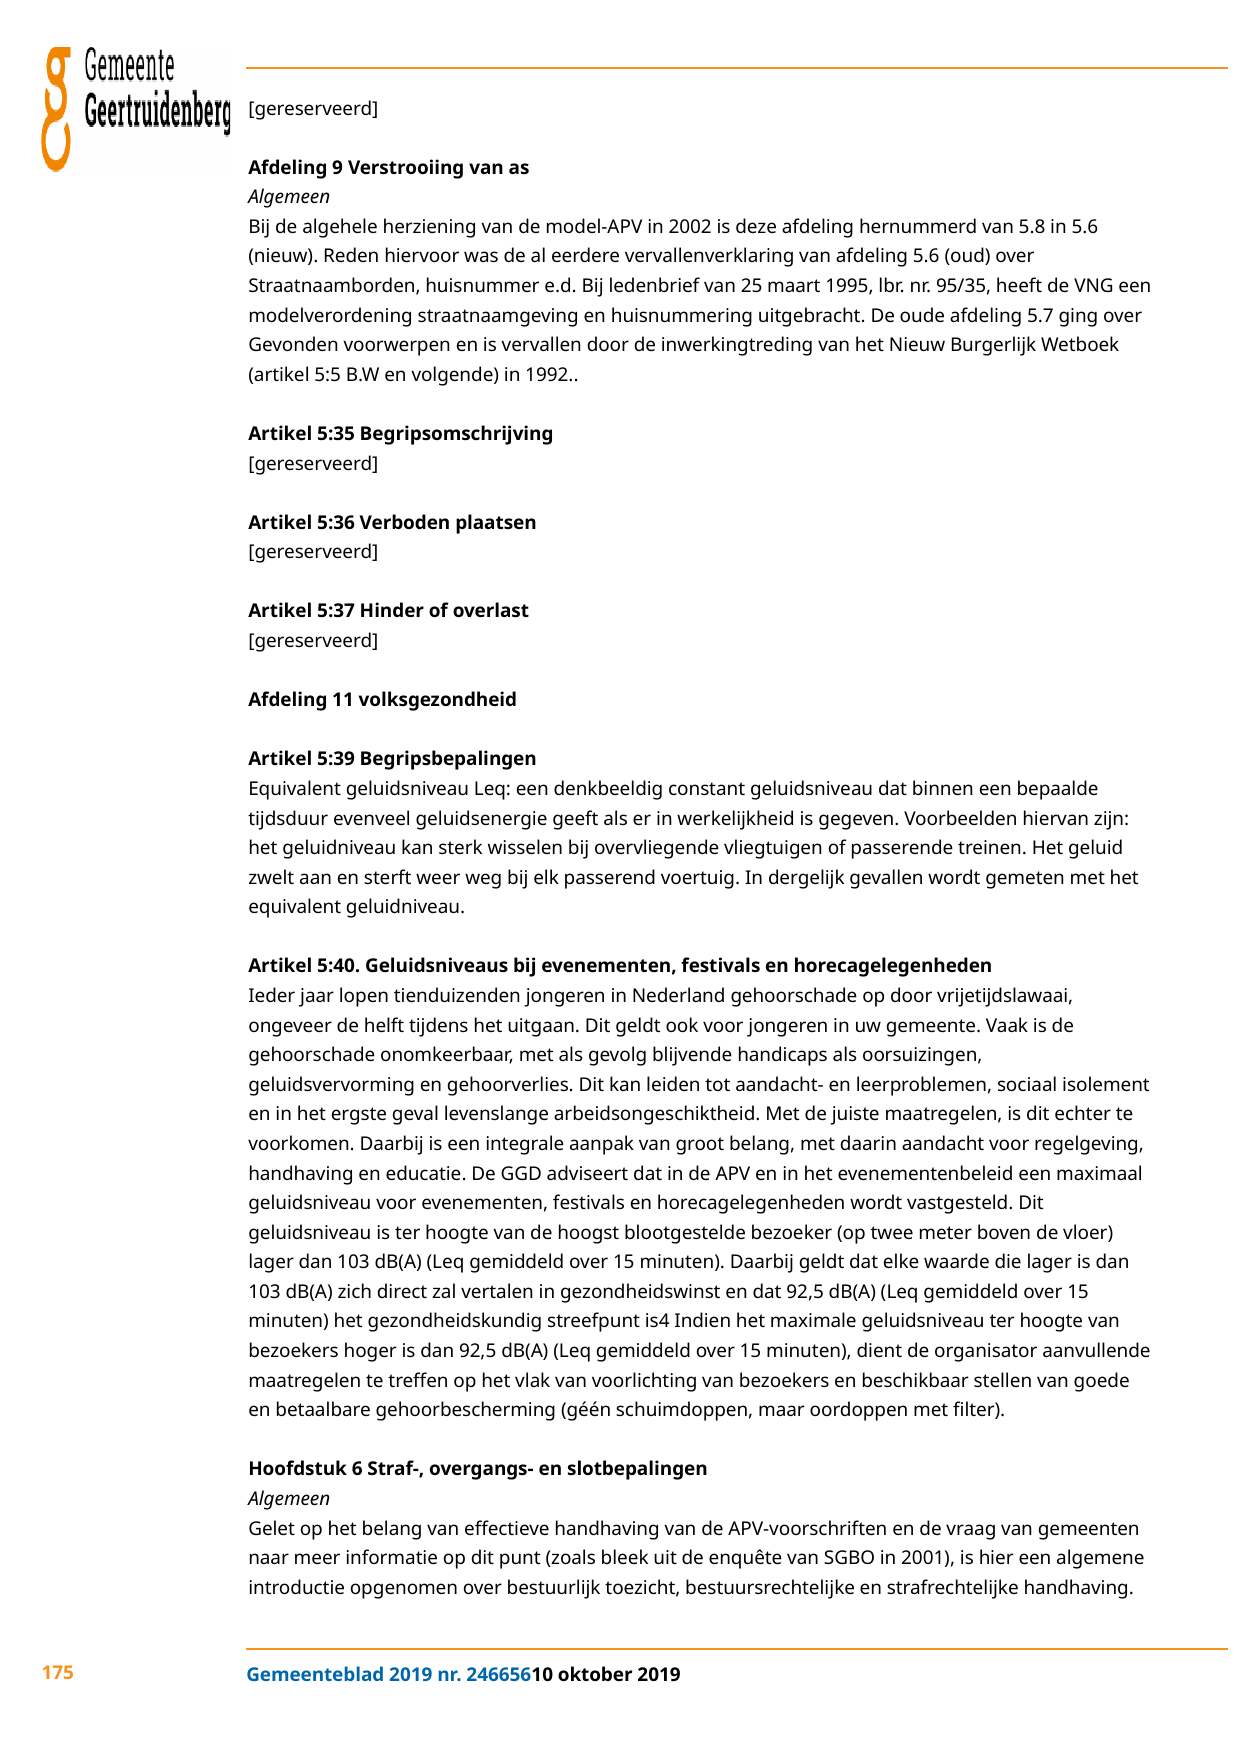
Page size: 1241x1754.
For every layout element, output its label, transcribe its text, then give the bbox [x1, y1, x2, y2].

text Artikel 5:36 Verboden plaatsen [248, 509, 1152, 535]
text Bij de algehele herziening van de model-APV in 2002 is deze afdeling hernummerd van 5.8 in 5.6 (nieuw). Reden hiervoor was de al eerdere vervallenverklaring van afdeling 5.6 (oud) over Straatnaamborden, huisnummer e.d. Bij ledenbrief van 25 maart 1995, lbr. nr. 95/35, heeft de VNG een modelverordening straatnaamgeving en huisnummering uitgebracht. De oude afdeling 5.7 ging over Gevonden voorwerpen en is vervallen door de inwerkingtreding van het Nieuw Burgerlijk Wetboek (artikel 5:5 B.W en volgende) in 1992.. [248, 213, 1152, 387]
text [gereserveerd] [248, 450, 1152, 476]
text Ieder jaar lopen tienduizenden jongeren in Nederland gehoorschade op door vrijetijdslawaai, ongeveer de helft tijdens het uitgaan. Dit geldt ook voor jongeren in uw gemeente. Vaak is de gehoorschade onomkeerbaar, met als gevolg blijvende handicaps als oorsuizingen, geluidsvervorming en gehoorverlies. Dit kan leiden tot aandacht- en leerproblemen, sociaal isolement en in het ergste geval levenslange arbeidsongeschiktheid. Met de juiste maatregelen, is dit echter te voorkomen. Daarbij is een integrale aanpak van groot belang, met daarin aandacht voor regelgeving, handhaving en educatie. De GGD adviseert dat in de APV en in het evenementenbeleid een maximaal geluidsniveau voor evenementen, festivals en horecagelegenheden wordt vastgesteld. Dit geluidsniveau is ter hoogte van de hoogst blootgestelde bezoeker (op twee meter boven de vloer) lager dan 103 dB(A) (Leq gemiddeld over 15 minuten). Daarbij geldt dat elke waarde die lager is dan 103 dB(A) zich direct zal vertalen in gezondheidswinst en dat 92,5 dB(A) (Leq gemiddeld over 15 minuten) het gezondheidskundig streefpunt is4 Indien het maximale geluidsniveau ter hoogte van bezoekers hoger is dan 92,5 dB(A) (Leq gemiddeld over 15 minuten), dient de organisator aanvullende maatregelen te treffen op het vlak van voorlichting van bezoekers en beschikbaar stellen van goede en betaalbare gehoorbescherming (géén schuimdoppen, maar oordoppen met filter). [248, 982, 1152, 1422]
text [gereserveerd] [248, 627, 1152, 653]
text Artikel 5:39 Begripsbepalingen [248, 746, 1152, 771]
text Artikel 5:37 Hinder of overlast [248, 598, 1152, 623]
text [gereserveerd] [248, 538, 1152, 564]
text Algemeen [248, 183, 1152, 209]
text [gereserveerd] [248, 95, 1152, 121]
text Artikel 5:40. Geluidsniveaus bij evenementen, festivals en horecagelegenheden [248, 953, 1152, 978]
text Afdeling 9 Verstrooiing van as [248, 154, 1152, 180]
text Equivalent geluidsniveau Leq: een denkbeeldig constant geluidsniveau dat binnen een bepaalde tijdsduur evenveel geluidsenergie geeft als er in werkelijkheid is gegeven. Voorbeelden hiervan zijn: het geluidniveau kan sterk wisselen bij overvliegende vliegtuigen of passerende treinen. Het geluid zwelt aan en sterft weer weg bij elk passerend voertuig. In dergelijk gevallen wordt gemeten met het equivalent geluidniveau. [248, 775, 1152, 919]
text Gelet op het belang van effectieve handhaving van de APV-voorschriften en de vraag van gemeenten naar meer informatie op dit punt (zoals bleek uit de enquête van SGBO in 2001), is hier een algemene introductie opgenomen over bestuurlijk toezicht, bestuursrechtelijke en strafrechtelijke handhaving. [248, 1515, 1152, 1600]
text Artikel 5:35 Begripsomschrijving [248, 420, 1152, 446]
picture [41, 47, 231, 172]
text Hoofdstuk 6 Straf-, overgangs- en slotbepalingen [248, 1456, 1152, 1481]
text Algemeen [248, 1485, 1152, 1511]
text Afdeling 11 volksgezondheid [248, 686, 1152, 712]
